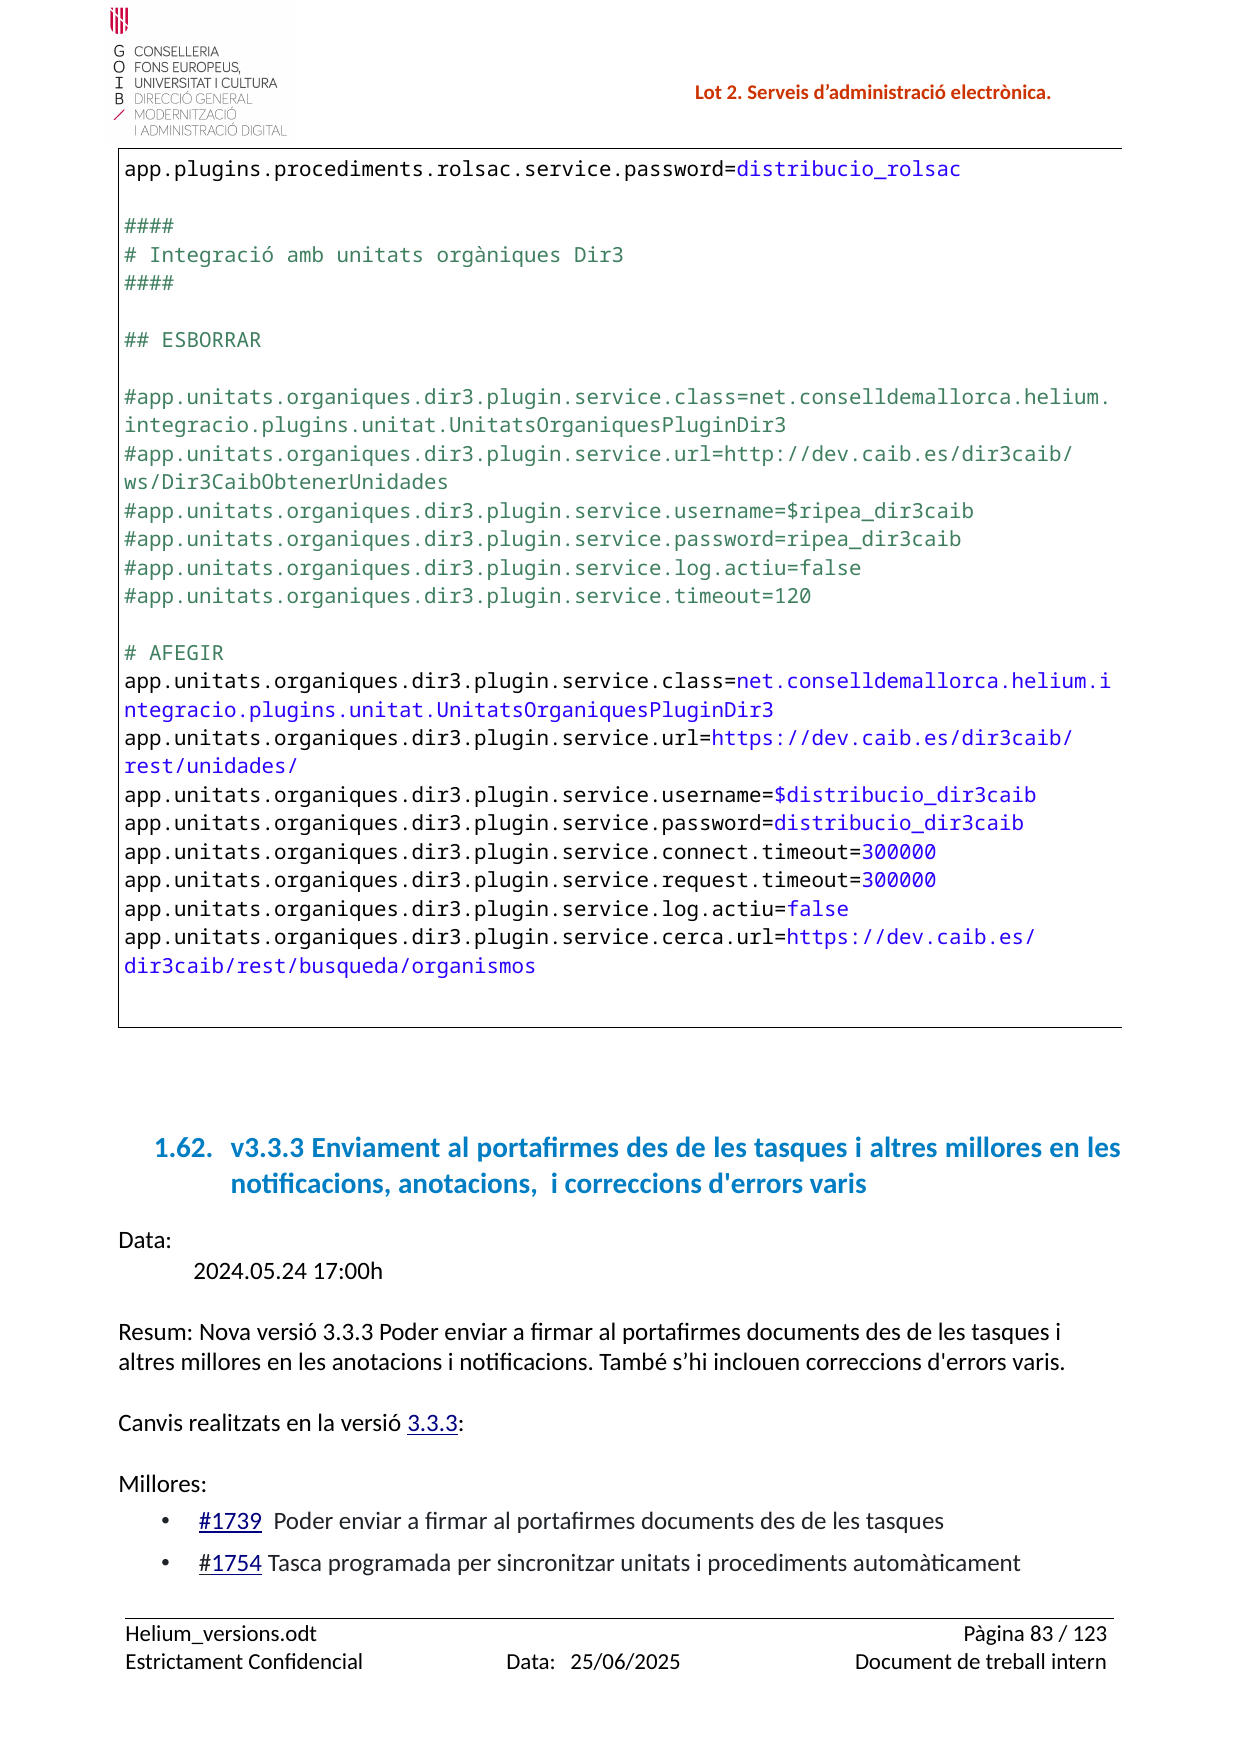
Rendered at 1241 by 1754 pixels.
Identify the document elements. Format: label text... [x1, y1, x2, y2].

list #1739 Poder enviar a firmar al portafirmes documents des de les tasques [161, 1505, 1122, 1536]
text Millores: [118, 1469, 1122, 1499]
text 2024.05.24 17:00h [118, 1255, 1122, 1286]
text Data: [118, 1224, 1122, 1255]
list #1754 Tasca programada per sincronitzar unitats i procediments automàticament [161, 1547, 1122, 1578]
subtitle v3.3.3 Enviament al portafirmes des de les tasques i altres millores en les notificacions, anotacions, i correccions d'errors varis [153, 1129, 1122, 1201]
picture [100, 0, 297, 144]
text Resum: Nova versió 3.3.3 Poder enviar a firmar al portafirmes documents des de les tasques i altres millores en les anotacions i notificacions. També s’hi inclouen correccions d'errors varis. [118, 1316, 1122, 1377]
text Canvis realitzats en la versió 3.3.3: [118, 1408, 1122, 1438]
table_header app.plugins.procediments.rolsac.service.password=distribucio_rolsac #### # Integració amb unitats orgàniques Dir3 #### ## ESBORRAR #app.unitats.organiques.dir3.plugin.service.class=net.conselldemallorca.helium.integracio.plugins.unitat.UnitatsOrganiquesPluginDir3 #app.unitats.organiques.dir3.plugin.service.url=http://dev.caib.es/dir3caib/ws/Dir3CaibObtenerUnidades #app.unitats.organiques.dir3.plugin.service.username=$ripea_dir3caib #app.unitats.organiques.dir3.plugin.service.password=ripea_dir3caib #app.unitats.organiques.dir3.plugin.service.log.actiu=false #app.unitats.organiques.dir3.plugin.service.timeout=120 # AFEGIR app.unitats.organiques.dir3.plugin.service.class=net.conselldemallorca.helium.integracio.plugins.unitat.UnitatsOrganiquesPluginDir3 app.unitats.organiques.dir3.plugin.service.url=https://dev.caib.es/dir3caib/rest/unidades/ app.unitats.organiques.dir3.plugin.service.username=$distribucio_dir3caib app.unitats.organiques.dir3.plugin.service.password=distribucio_dir3caib app.unitats.organiques.dir3.plugin.service.connect.timeout=300000 app.unitats.organiques.dir3.plugin.service.request.timeout=300000 app.unitats.organiques.dir3.plugin.service.log.actiu=false app.unitats.organiques.dir3.plugin.service.cerca.url=https://dev.caib.es/dir3caib/rest/busqueda/organismos [119, 149, 1122, 1027]
